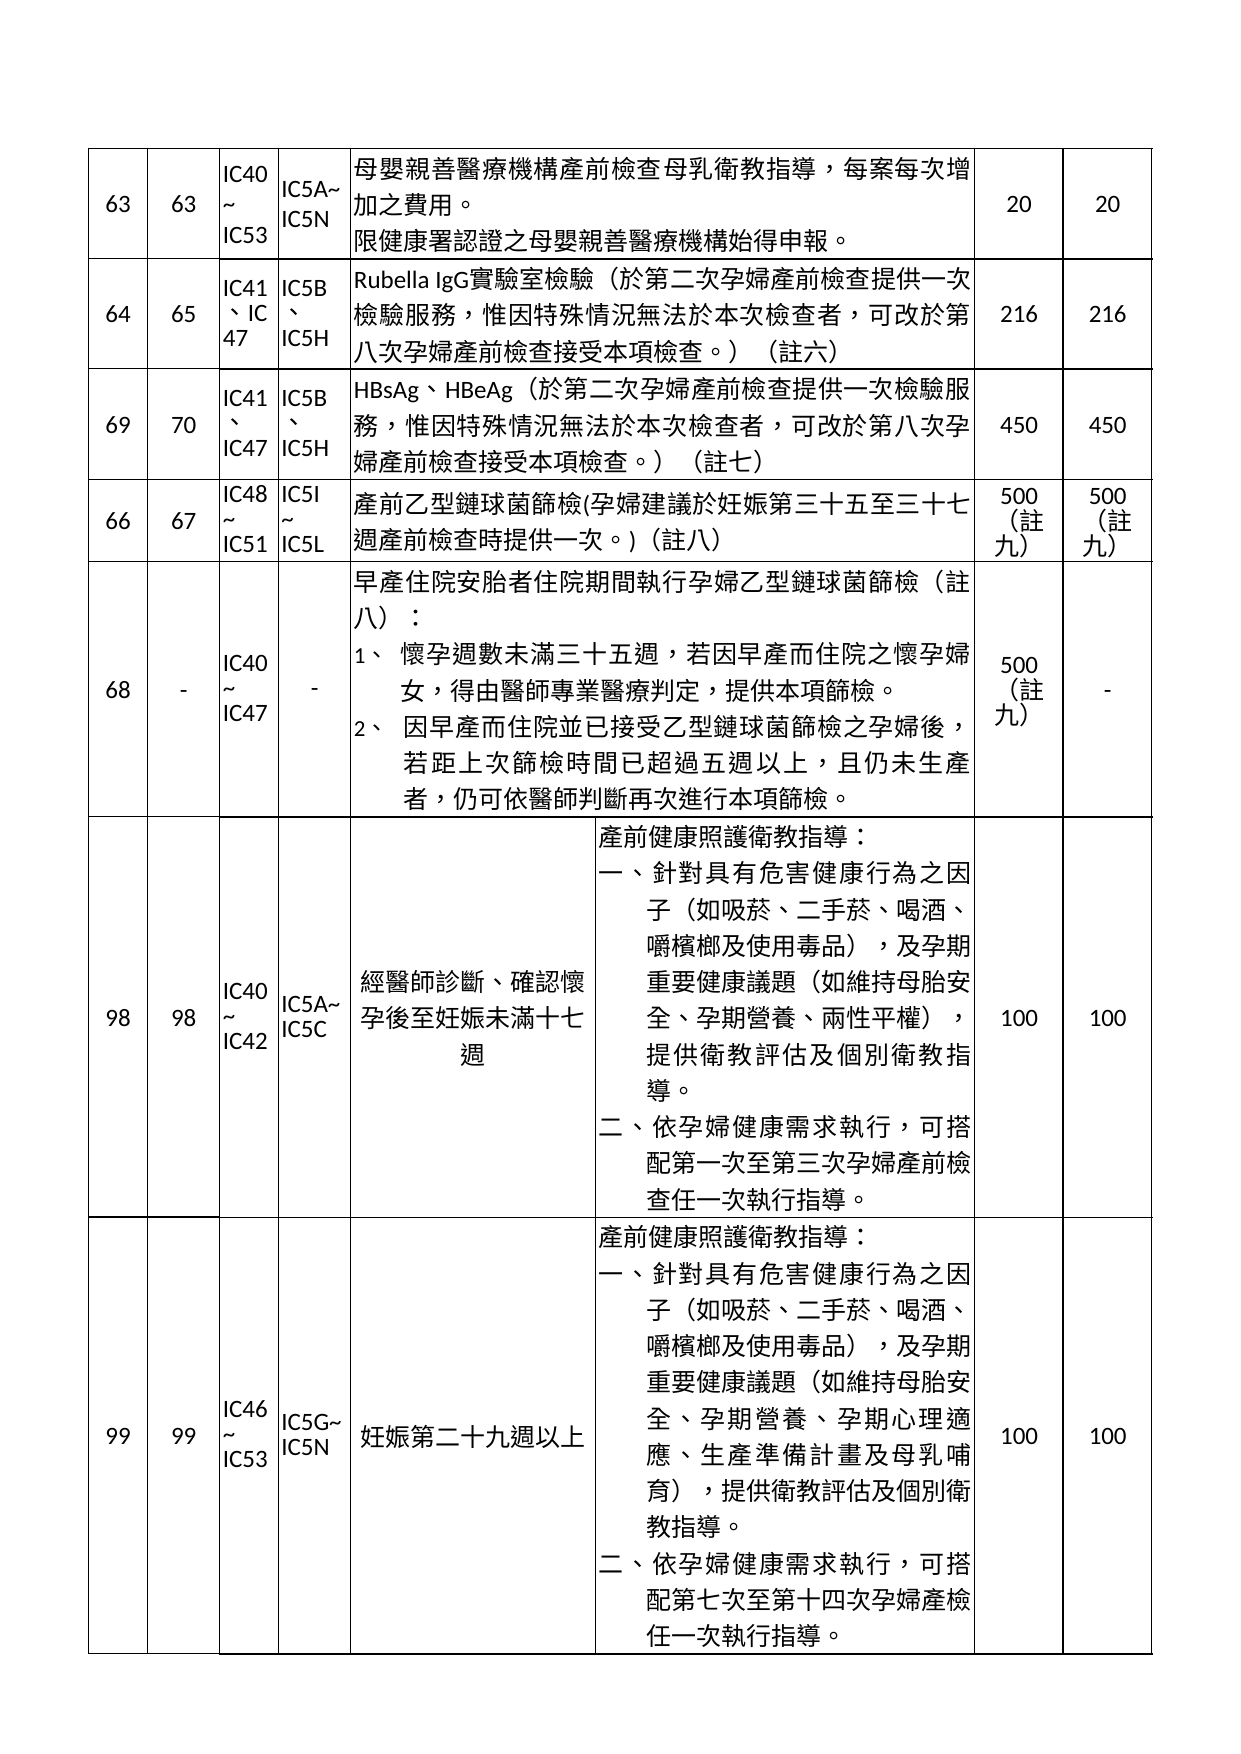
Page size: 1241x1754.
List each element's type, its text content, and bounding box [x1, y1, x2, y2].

table_cell 70 [148, 369, 219, 479]
table_cell 68 [89, 562, 147, 816]
table_cell 100 [1064, 818, 1151, 1216]
table_cell 67 [148, 480, 219, 561]
table_cell 99 [89, 1218, 147, 1653]
table_cell 母嬰親善醫療機構產前檢查母乳衛教指導，每案每次增加之費用。 限健康署認證之母嬰親善醫療機構始得申報。 [351, 149, 974, 258]
table_cell Rubella IgG實驗室檢驗（於第二次孕婦產前檢查提供一次檢驗服務，惟因特殊情況無法於本次檢查者，可改於第八次孕婦產前檢查接受本項檢查。）（註六） [351, 260, 974, 368]
table_cell 63 [148, 149, 219, 258]
table_cell 98 [148, 817, 219, 1216]
table_cell 20 [1064, 149, 1151, 258]
table_cell IC5G~ IC5N [279, 1218, 350, 1653]
table_cell 早產住院安胎者住院期間執行孕婦乙型鏈球菌篩檢（註八）： 懷孕週數未滿三十五週，若因早產而住院之懷孕婦女，得由醫師專業醫療判定，提供本項篩檢。 因早產而住院並已接受乙型鏈球菌篩檢之孕婦後，若距上次篩檢時間已超過五週以上，且仍未生產者，仍可依醫師判斷再次進行本項篩檢。 [351, 562, 974, 816]
table_cell HBsAg、HBeAg（於第二次孕婦產前檢查提供一次檢驗服務，惟因特殊情況無法於本次檢查者，可改於第八次孕婦產前檢查接受本項檢查。）（註七） [351, 370, 974, 479]
table_cell IC40~ IC47 [220, 562, 278, 816]
table_cell 產前乙型鏈球菌篩檢(孕婦建議於妊娠第三十五至三十七週產前檢查時提供一次。)（註八） [351, 480, 974, 561]
table_cell IC5I ~ IC5L [279, 480, 350, 561]
table_cell IC5A~ IC5C [279, 818, 350, 1216]
table_cell 64 [89, 259, 147, 368]
table_cell 100 [975, 1218, 1062, 1653]
table_cell 63 [89, 149, 147, 258]
table_cell IC40~ IC53 [220, 149, 278, 258]
table_cell IC5B、 IC5H [279, 260, 350, 368]
table_cell 經醫師診斷、確認懷孕後至妊娠未滿十七週 [351, 818, 595, 1216]
table_cell 65 [148, 259, 219, 368]
table_cell IC5A~ IC5N [279, 149, 350, 258]
table_cell 98 [89, 817, 147, 1216]
table_cell 216 [975, 260, 1062, 368]
table_cell 產前健康照護衛教指導： 一、針對具有危害健康行為之因子（如吸菸、二手菸、喝酒、嚼檳榔及使用毒品），及孕期重要健康議題（如維持母胎安全、孕期營養、孕期心理適應、生產準備計畫及母乳哺育），提供衛教評估及個別衛教指導。 二、依孕婦健康需求執行，可搭配第七次至第十四次孕婦產檢任一次執行指導。 [596, 1218, 974, 1653]
table_cell 450 [1064, 370, 1151, 479]
table_cell 450 [975, 370, 1062, 479]
table_cell IC5B、 IC5H [279, 370, 350, 479]
table_cell 500 （註九） [975, 562, 1062, 816]
table_cell 500 （註九） [1064, 480, 1151, 561]
table_cell 100 [1064, 1218, 1151, 1653]
table_cell - [148, 562, 219, 816]
table_cell IC41、IC47 [220, 260, 278, 368]
table_cell - [1064, 562, 1151, 816]
table_cell 66 [89, 480, 147, 561]
table_cell 100 [975, 818, 1062, 1216]
table_cell 產前健康照護衛教指導： 一、針對具有危害健康行為之因子（如吸菸、二手菸、喝酒、嚼檳榔及使用毒品），及孕期重要健康議題（如維持母胎安全、孕期營養、兩性平權），提供衛教評估及個別衛教指導。 二、依孕婦健康需求執行，可搭配第一次至第三次孕婦產前檢查任一次執行指導。 [596, 818, 974, 1216]
table_cell IC46~ IC53 [220, 1218, 278, 1653]
table_cell 99 [148, 1218, 219, 1653]
table_cell IC40~ IC42 [220, 818, 278, 1216]
table_cell IC41、 IC47 [220, 370, 278, 479]
table_cell 20 [975, 149, 1062, 258]
table_cell 216 [1064, 260, 1151, 368]
table_cell IC48~ IC51 [220, 480, 278, 561]
table_cell 500 （註九） [975, 480, 1062, 561]
table_cell 69 [89, 369, 147, 479]
table_cell - [279, 562, 350, 816]
table_cell 妊娠第二十九週以上 [351, 1218, 595, 1653]
